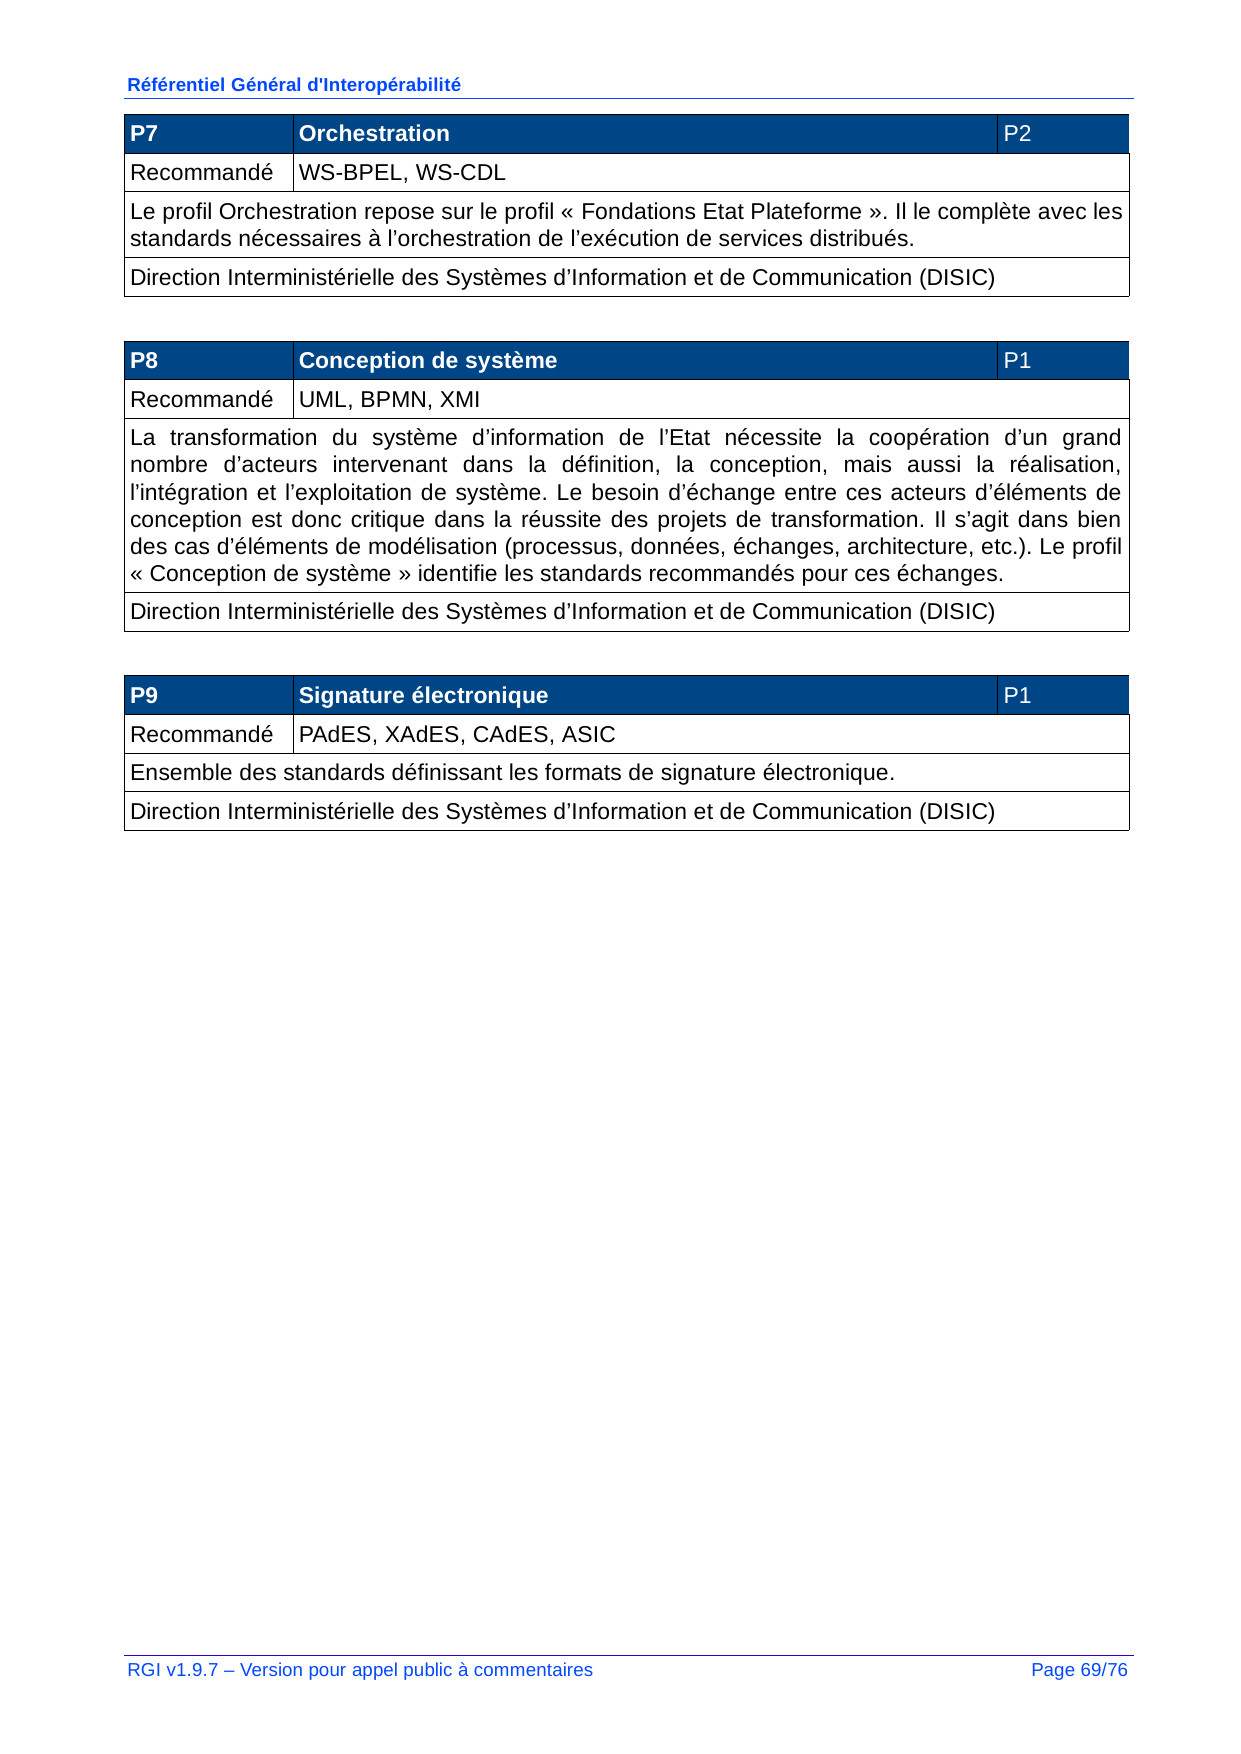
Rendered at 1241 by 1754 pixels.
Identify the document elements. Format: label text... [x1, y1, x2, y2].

table_header Orchestration [294, 115, 997, 153]
table_header Conception de système [294, 342, 997, 379]
table_cell UML, BPMN, XMI [294, 380, 1129, 418]
table_header P8 [125, 342, 293, 379]
table_cell Recommandé [125, 380, 293, 418]
table_cell Direction Interministérielle des Systèmes d’Information et de Communication (DISIC) [125, 258, 1129, 296]
table_header P9 [125, 676, 293, 714]
table_cell PAdES, XAdES, CAdES, ASIC [294, 715, 1129, 753]
table_cell La transformation du système d’information de l’Etat nécessite la coopération d’un grand nombre d’acteurs intervenant dans la définition, la conception, mais aussi la réalisation, l’intégration et l’exploitation de système. Le besoin d’échange entre ces acteurs d’éléments de conception est donc critique dans la réussite des projets de transformation. Il s’agit dans bien des cas d’éléments de modélisation (processus, données, échanges, architecture, etc.). Le profil « Conception de système » identifie les standards recommandés pour ces échanges. [125, 419, 1129, 592]
table_header Signature électronique [294, 676, 997, 714]
table_cell Recommandé [125, 715, 293, 753]
table_cell Ensemble des standards définissant les formats de signature électronique. [125, 754, 1129, 791]
table_header P1 [998, 342, 1129, 379]
table_header P1 [998, 676, 1129, 714]
table_header P2 [998, 115, 1129, 153]
table_cell WS-BPEL, WS-CDL [294, 154, 1129, 191]
table_cell Direction Interministérielle des Systèmes d’Information et de Communication (DISIC) [125, 792, 1129, 830]
table_cell Le profil Orchestration repose sur le profil « Fondations Etat Plateforme ». Il le complète avec les standards nécessaires à l’orchestration de l’exécution de services distribués. [125, 192, 1129, 257]
table_header P7 [125, 115, 293, 153]
table_cell Recommandé [125, 154, 293, 191]
table_cell Direction Interministérielle des Systèmes d’Information et de Communication (DISIC) [125, 593, 1129, 631]
